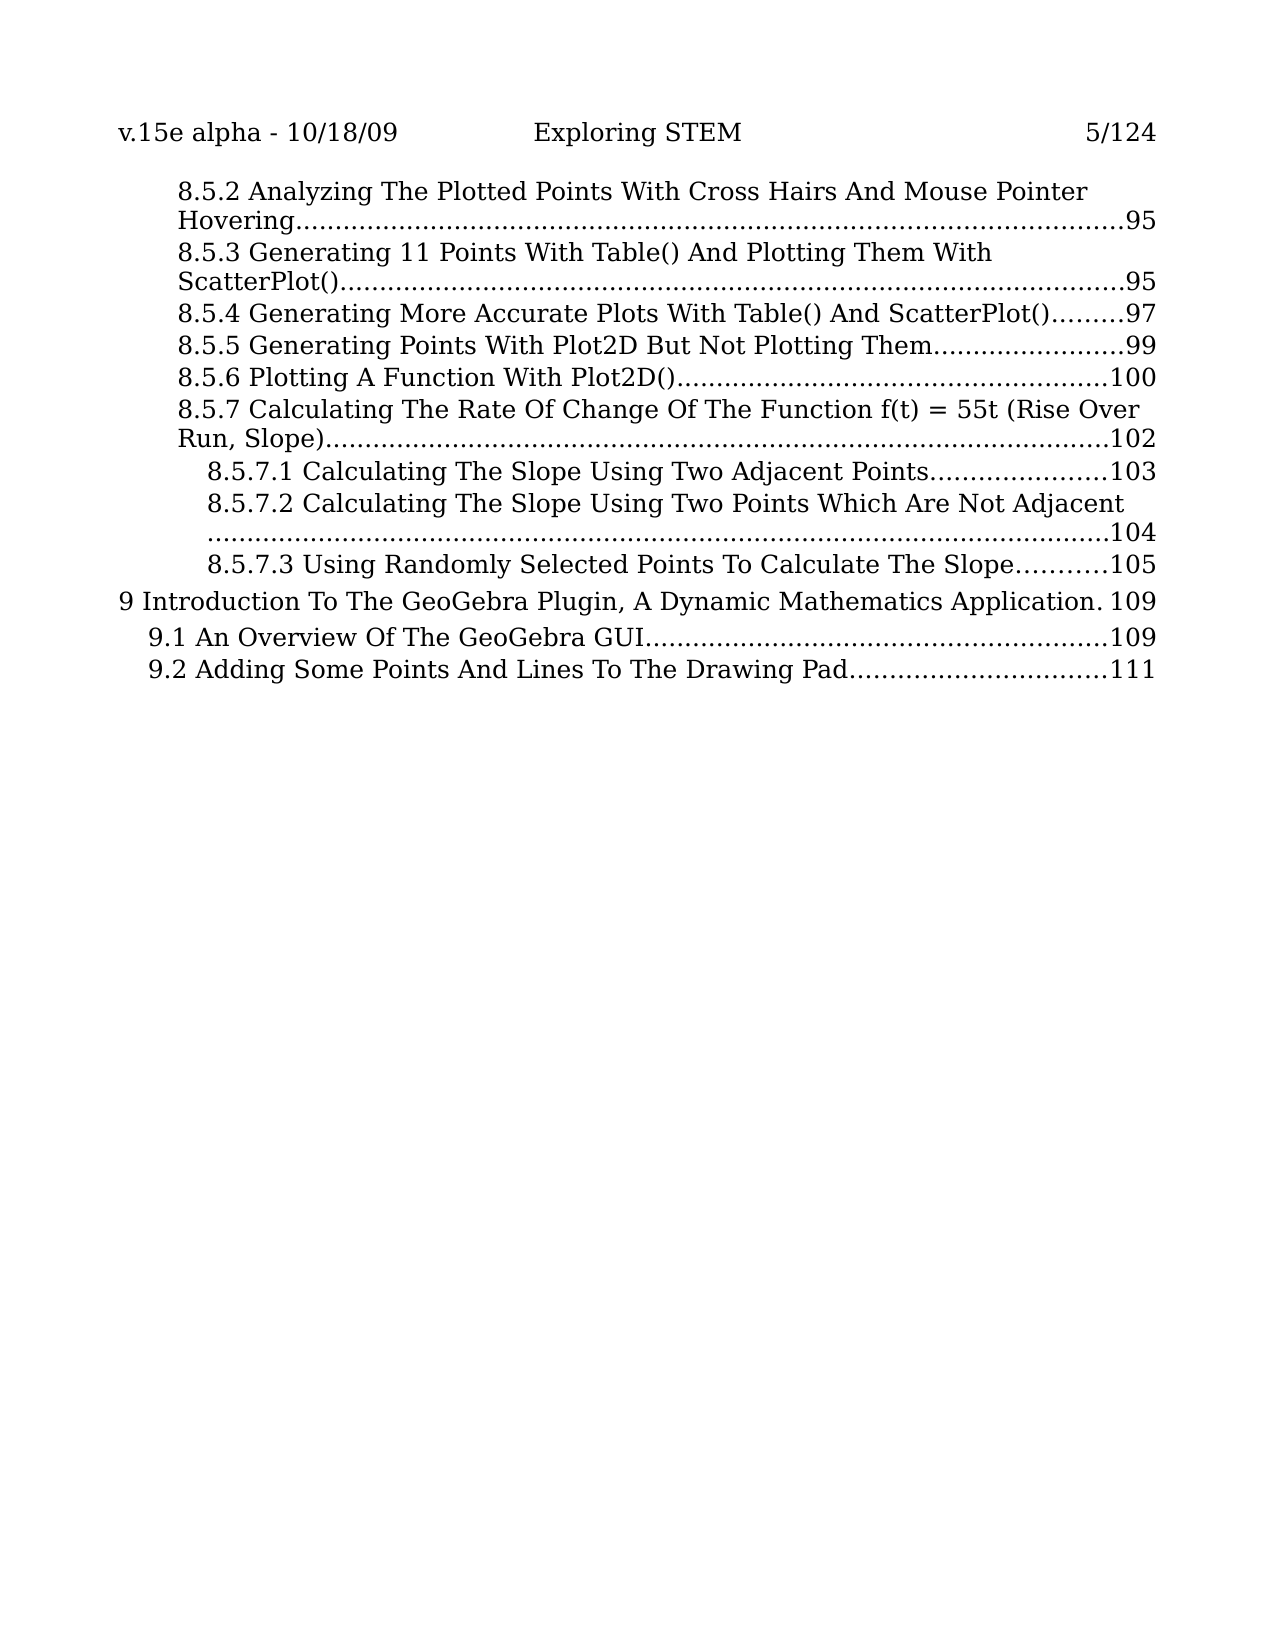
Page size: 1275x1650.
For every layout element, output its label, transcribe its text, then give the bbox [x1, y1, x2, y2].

text 9 Introduction To The GeoGebra Plugin, A Dynamic Mathematics Application 109 [118, 587, 1157, 616]
text 8.5.6 Plotting A Function With Plot2D() 100 [177, 363, 1157, 393]
text 9.1 An Overview Of The GeoGebra GUI 109 [148, 623, 1157, 653]
text 8.5.7.2 Calculating The Slope Using Two Points Which Are Not Adjacent 104 [207, 489, 1157, 547]
text 8.5.4 Generating More Accurate Plots With Table() And ScatterPlot() 97 [177, 299, 1157, 328]
text 8.5.2 Analyzing The Plotted Points With Cross Hairs And Mouse Pointer Hovering 95 [177, 177, 1157, 235]
text 8.5.7.1 Calculating The Slope Using Two Adjacent Points 103 [207, 457, 1157, 486]
text 9.2 Adding Some Points And Lines To The Drawing Pad 111 [148, 656, 1157, 685]
text 8.5.3 Generating 11 Points With Table() And Plotting Them With ScatterPlot() 95 [177, 238, 1157, 296]
text 8.5.7 Calculating The Rate Of Change Of The Function f(t) = 55t (Rise Over Run, Slope) 102 [177, 396, 1157, 454]
text 8.5.7.3 Using Randomly Selected Points To Calculate The Slope 105 [207, 550, 1157, 579]
text 8.5.5 Generating Points With Plot2D But Not Plotting Them 99 [177, 331, 1157, 361]
